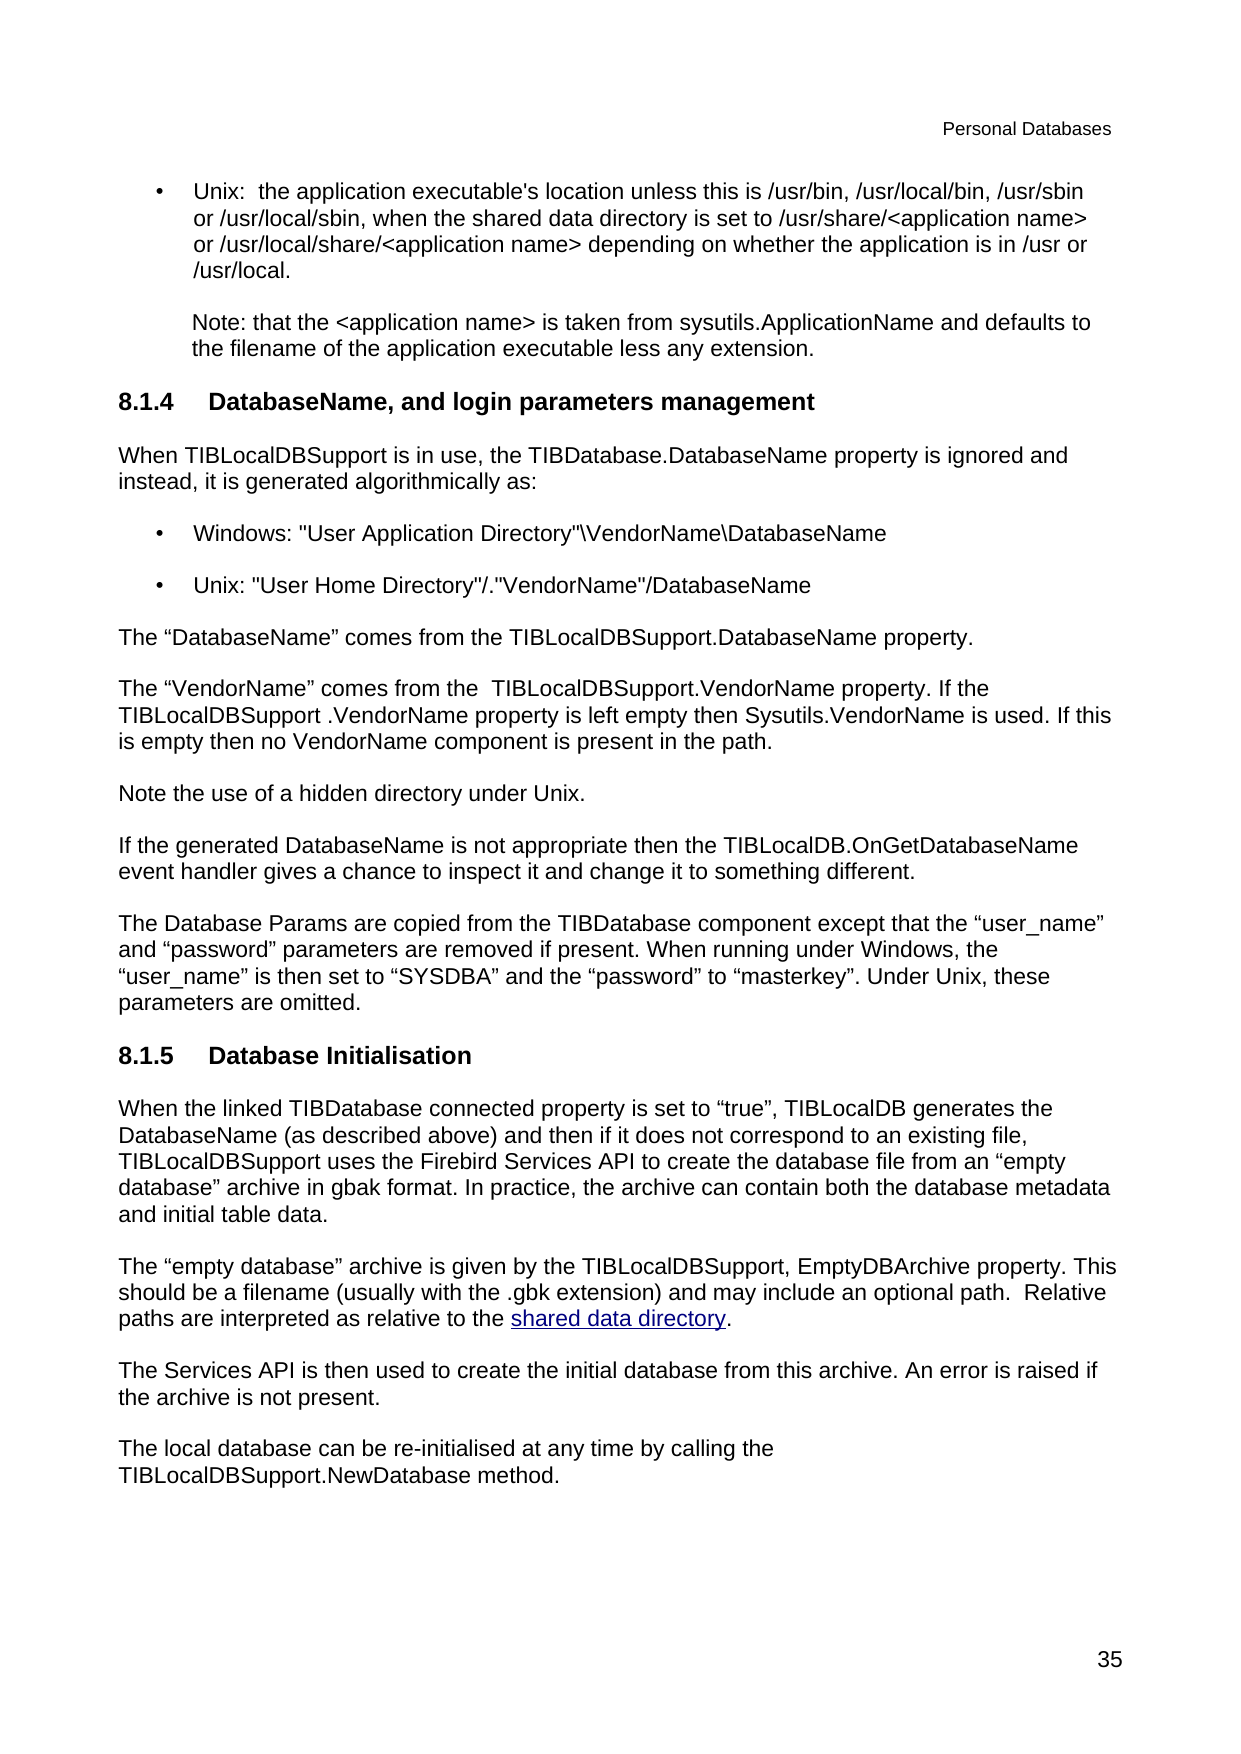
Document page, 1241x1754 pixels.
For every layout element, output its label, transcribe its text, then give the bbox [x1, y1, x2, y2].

text The Services API is then used to create the initial database from this archive. An error is raised if the archive is not present. [118, 1357, 1122, 1410]
text When the linked TIBDatabase connected property is set to “true”, TIBLocalDB generates the DatabaseName (as described above) and then if it does not correspond to an existing file, TIBLocalDBSupport uses the Firebird Services API to create the database file from an “empty database” archive in gbak format. In practice, the archive can contain both the database metadata and initial table data. [118, 1095, 1122, 1227]
text The local database can be re-initialised at any time by calling the TIBLocalDBSupport.NewDatabase method. [118, 1435, 1122, 1488]
text The “empty database” archive is given by the TIBLocalDBSupport, EmptyDBArchive property. This should be a filename (usually with the .gbk extension) and may include an optional path. Relative paths are interpreted as relative to the shared data directory. [118, 1253, 1122, 1332]
subtitle Database Initialisation [118, 1041, 1122, 1070]
list Unix: "User Home Directory"/."VendorName"/DatabaseName [156, 572, 1122, 598]
text The “VendorName” comes from the TIBLocalDBSupport.VendorName property. If the TIBLocalDBSupport .VendorName property is left empty then Sysutils.VendorName is used. If this is empty then no VendorName component is present in the path. [118, 675, 1122, 754]
text The Database Params are copied from the TIBDatabase component except that the “user_name” and “password” parameters are removed if present. When running under Windows, the “user_name” is then set to “SYSDBA” and the “password” to “masterkey”. Under Unix, these parameters are omitted. [118, 910, 1122, 1016]
list Windows: "User Application Directory"\VendorName\DatabaseName [156, 520, 1122, 546]
list Unix: the application executable's location unless this is /usr/bin, /usr/local/bin, /usr/sbin or /usr/local/sbin, when the shared data directory is set to /usr/share/<application name> or /usr/local/share/<application name> depending on whether the application is in /usr or /usr/local. [156, 178, 1122, 283]
text If the generated DatabaseName is not appropriate then the TIBLocalDB.OnGetDatabaseName event handler gives a chance to inspect it and change it to something different. [118, 832, 1122, 884]
text Note the use of a hidden directory under Unix. [118, 780, 1122, 806]
subtitle DatabaseName, and login parameters management [118, 387, 1122, 416]
text The “DatabaseName” comes from the TIBLocalDBSupport.DatabaseName property. [118, 623, 1122, 650]
text Note: that the <application name> is taken from sysutils.ApplicationName and defaults to the filename of the application executable less any extension. [192, 309, 1122, 362]
text When TIBLocalDBSupport is in use, the TIBDatabase.DatabaseName property is ignored and instead, it is generated algorithmically as: [118, 442, 1122, 494]
